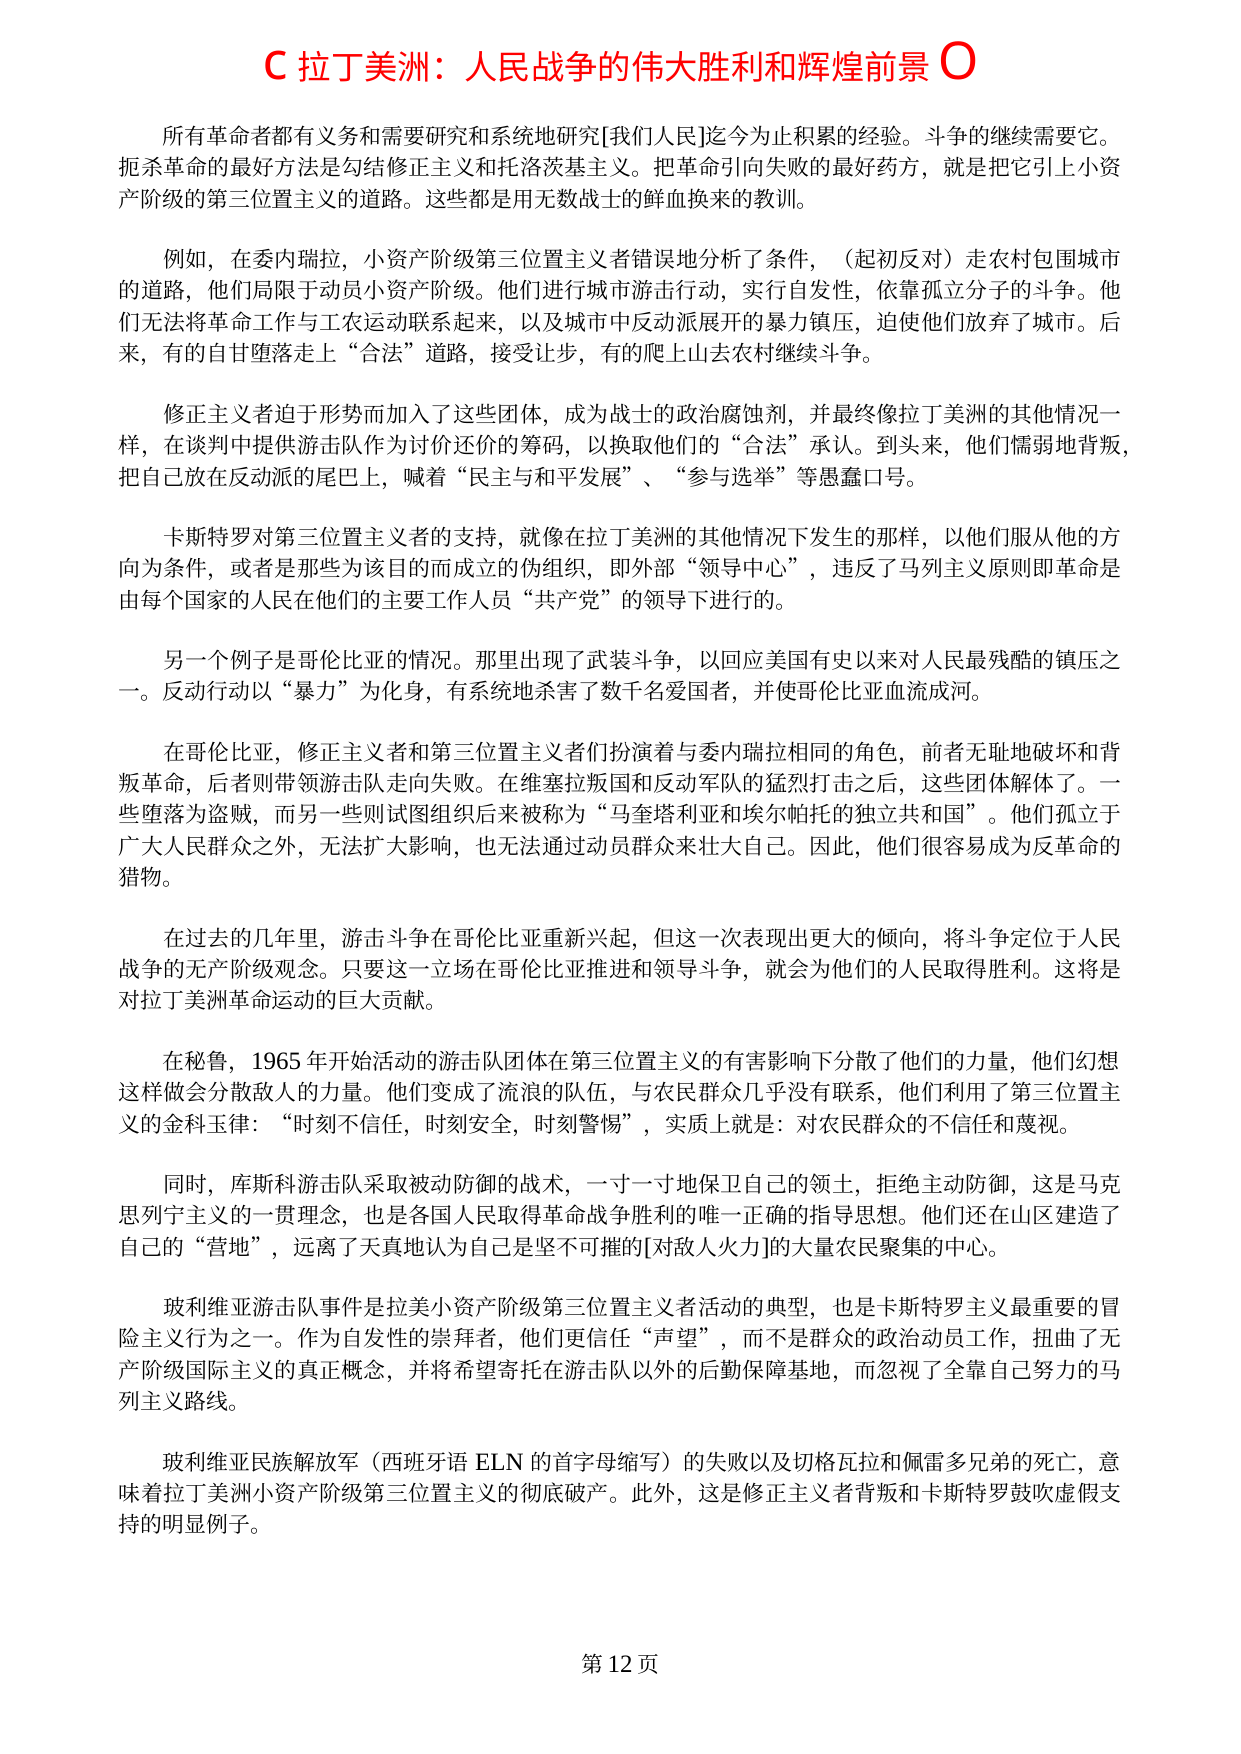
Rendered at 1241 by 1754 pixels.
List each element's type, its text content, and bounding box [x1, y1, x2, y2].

text 在过去的几年里，游击斗争在哥伦比亚重新兴起，但这一次表现出更大的倾向，将斗争定位于人民战争的无产阶级观念。只要这一立场在哥伦比亚推进和领导斗争，就会为他们的人民取得胜利。这将是对拉丁美洲革命运动的巨大贡献。 [118, 921, 1122, 1015]
text 例如，在委内瑞拉，小资产阶级第三位置主义者错误地分析了条件，（起初反对）走农村包围城市的道路，他们局限于动员小资产阶级。他们进行城市游击行动，实行自发性，依靠孤立分子的斗争。他们无法将革命工作与工农运动联系起来，以及城市中反动派展开的暴力镇压，迫使他们放弃了城市。后来，有的自甘堕落走上“合法”道路，接受让步，有的爬上山去农村继续斗争。 [118, 242, 1122, 368]
text 同时，库斯科游击队采取被动防御的战术，一寸一寸地保卫自己的领土，拒绝主动防御，这是马克思列宁主义的一贯理念，也是各国人民取得革命战争胜利的唯一正确的指导思想。他们还在山区建造了自己的“营地”，远离了天真地认为自己是坚不可摧的[对敌人火力]的大量农民聚集的中心。 [118, 1167, 1122, 1261]
text 玻利维亚民族解放军（西班牙语 ELN 的首字母缩写）的失败以及切格瓦拉和佩雷多兄弟的死亡，意味着拉丁美洲小资产阶级第三位置主义的彻底破产。此外，这是修正主义者背叛和卡斯特罗鼓吹虚假支持的明显例子。 [118, 1445, 1122, 1539]
text 玻利维亚游击队事件是拉美小资产阶级第三位置主义者活动的典型，也是卡斯特罗主义最重要的冒险主义行为之一。作为自发性的崇拜者，他们更信任“声望”，而不是群众的政治动员工作，扭曲了无产阶级国际主义的真正概念，并将希望寄托在游击队以外的后勤保障基地，而忽视了全靠自己努力的马列主义路线。 [118, 1290, 1122, 1416]
text 在哥伦比亚，修正主义者和第三位置主义者们扮演着与委内瑞拉相同的角色，前者无耻地破坏和背叛革命，后者则带领游击队走向失败。在维塞拉叛国和反动军队的猛烈打击之后，这些团体解体了。一些堕落为盗贼，而另一些则试图组织后来被称为“马奎塔利亚和埃尔帕托的独立共和国”。他们孤立于广大人民群众之外，无法扩大影响，也无法通过动员群众来壮大自己。因此，他们很容易成为反革命的猎物。 [118, 735, 1122, 892]
text 在秘鲁，1965年开始活动的游击队团体在第三位置主义的有害影响下分散了他们的力量，他们幻想这样做会分散敌人的力量。他们变成了流浪的队伍，与农民群众几乎没有联系，他们利用了第三位置主义的金科玉律：“时刻不信任，时刻安全，时刻警惕”，实质上就是：对农民群众的不信任和蔑视。 [118, 1044, 1122, 1138]
text 另一个例子是哥伦比亚的情况。那里出现了武装斗争，以回应美国有史以来对人民最残酷的镇压之一。反动行动以“暴力”为化身，有系统地杀害了数千名爱国者，并使哥伦比亚血流成河。 [118, 643, 1122, 706]
text 所有革命者都有义务和需要研究和系统地研究[我们人民]迄今为止积累的经验。斗争的继续需要它。扼杀革命的最好方法是勾结修正主义和托洛茨基主义。把革命引向失败的最好药方，就是把它引上小资产阶级的第三位置主义的道路。这些都是用无数战士的鲜血换来的教训。 [118, 119, 1122, 213]
text 卡斯特罗对第三位置主义者的支持，就像在拉丁美洲的其他情况下发生的那样，以他们服从他的方向为条件，或者是那些为该目的而成立的伪组织，即外部“领导中心”，违反了马列主义原则即革命是由每个国家的人民在他们的主要工作人员“共产党”的领导下进行的。 [118, 520, 1122, 614]
text 修正主义者迫于形势而加入了这些团体，成为战士的政治腐蚀剂，并最终像拉丁美洲的其他情况一样，在谈判中提供游击队作为讨价还价的筹码，以换取他们的“合法”承认。到头来，他们懦弱地背叛，把自己放在反动派的尾巴上，喊着“民主与和平发展”、“参与选举”等愚蠢口号。 [118, 397, 1122, 491]
